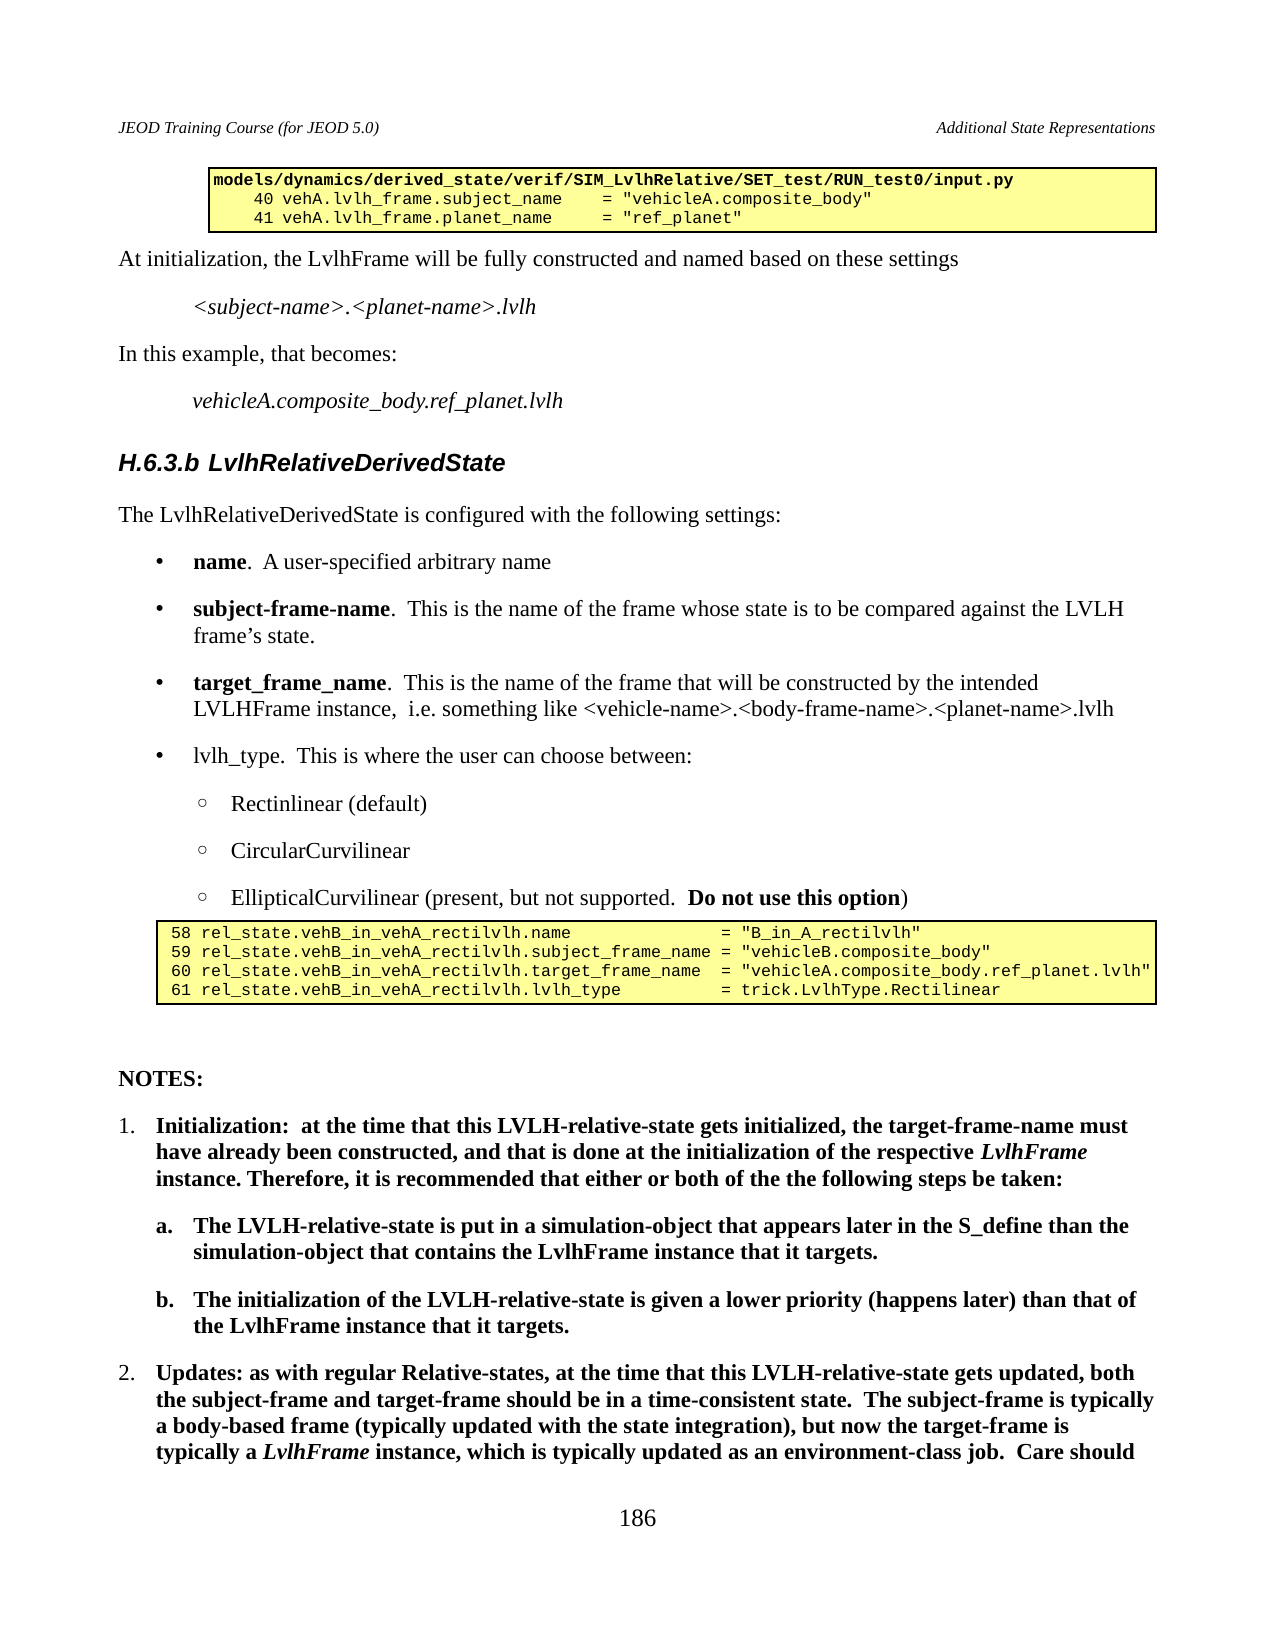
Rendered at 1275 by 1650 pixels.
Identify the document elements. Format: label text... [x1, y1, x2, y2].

text At initialization, the LvlhFrame will be fully constructed and named based on these settings [118, 246, 1157, 272]
list Rectinlinear (default) [193, 790, 1157, 816]
list subject-frame-name. This is the name of the frame whose state is to be compared against the LVLH frame’s state. [156, 595, 1157, 648]
text models/dynamics/derived_state/verif/SIM_LvlhRelative/SET_test/RUN_test0/input.py [210, 169, 1155, 186]
list CircularCurvilinear [193, 837, 1157, 863]
list Initialization: at the time that this LVLH-relative-state gets initialized, the target-frame-name must have already been constructed, and that is done at the initialization of the respective LvlhFrame instance. Therefore, it is recommended that either or both of the the following steps be taken: [118, 1112, 1157, 1191]
text 61 rel_state.vehB_in_vehA_rectilvlh.lvlh_type = trick.LvlhType.Rectilinear [158, 976, 1155, 1003]
text 59 rel_state.vehB_in_vehA_rectilvlh.subject_frame_name = "vehicleB.composite_body" [158, 939, 1155, 957]
text <subject-name>.<planet-name>.lvlh [118, 293, 1157, 319]
text NOTES: [118, 1065, 1157, 1091]
text 40 vehA.lvlh_frame.subject_name = "vehicleA.composite_body" [210, 186, 1155, 204]
list name. A user-specified arbitrary name [156, 548, 1157, 574]
text The LvlhRelativeDerivedState is configured with the following settings: [118, 501, 1157, 527]
list EllipticalCurvilinear (present, but not supported. Do not use this option) [193, 884, 1157, 911]
list Updates: as with regular Relative-states, at the time that this LVLH-relative-state gets updated, both the subject-frame and target-frame should be in a time-consistent state. The subject-frame is typically a body-based frame (typically updated with the state integration), but now the target-frame is typically a LvlhFrame instance, which is typically updated as an environment-class job. Care should [118, 1359, 1157, 1465]
text 60 rel_state.vehB_in_vehA_rectilvlh.target_frame_name = "vehicleA.composite_body.ref_planet.lvlh" [158, 957, 1155, 976]
text 58 rel_state.vehB_in_vehA_rectilvlh.name = "B_in_A_rectilvlh" [158, 922, 1155, 939]
list The initialization of the LVLH-relative-state is given a lower priority (happens later) than that of the LvlhFrame instance that it targets. [156, 1286, 1157, 1338]
text In this example, that becomes: [118, 340, 1157, 366]
text 41 vehA.lvlh_frame.planet_name = "ref_planet" [210, 204, 1155, 231]
text vehicleA.composite_body.ref_planet.lvlh [118, 387, 1157, 414]
list lvlh_type. This is where the user can choose between: [156, 743, 1157, 769]
list The LVLH-relative-state is put in a simulation-object that appears later in the S_define than the simulation-object that contains the LvlhFrame instance that it targets. [156, 1212, 1157, 1265]
list target_frame_name. This is the name of the frame that will be constructed by the intended LVLHFrame instance, i.e. something like <vehicle-name>.<body-frame-name>.<planet-name>.lvlh [156, 669, 1157, 722]
subtitle LvlhRelativeDerivedState [118, 448, 1157, 476]
